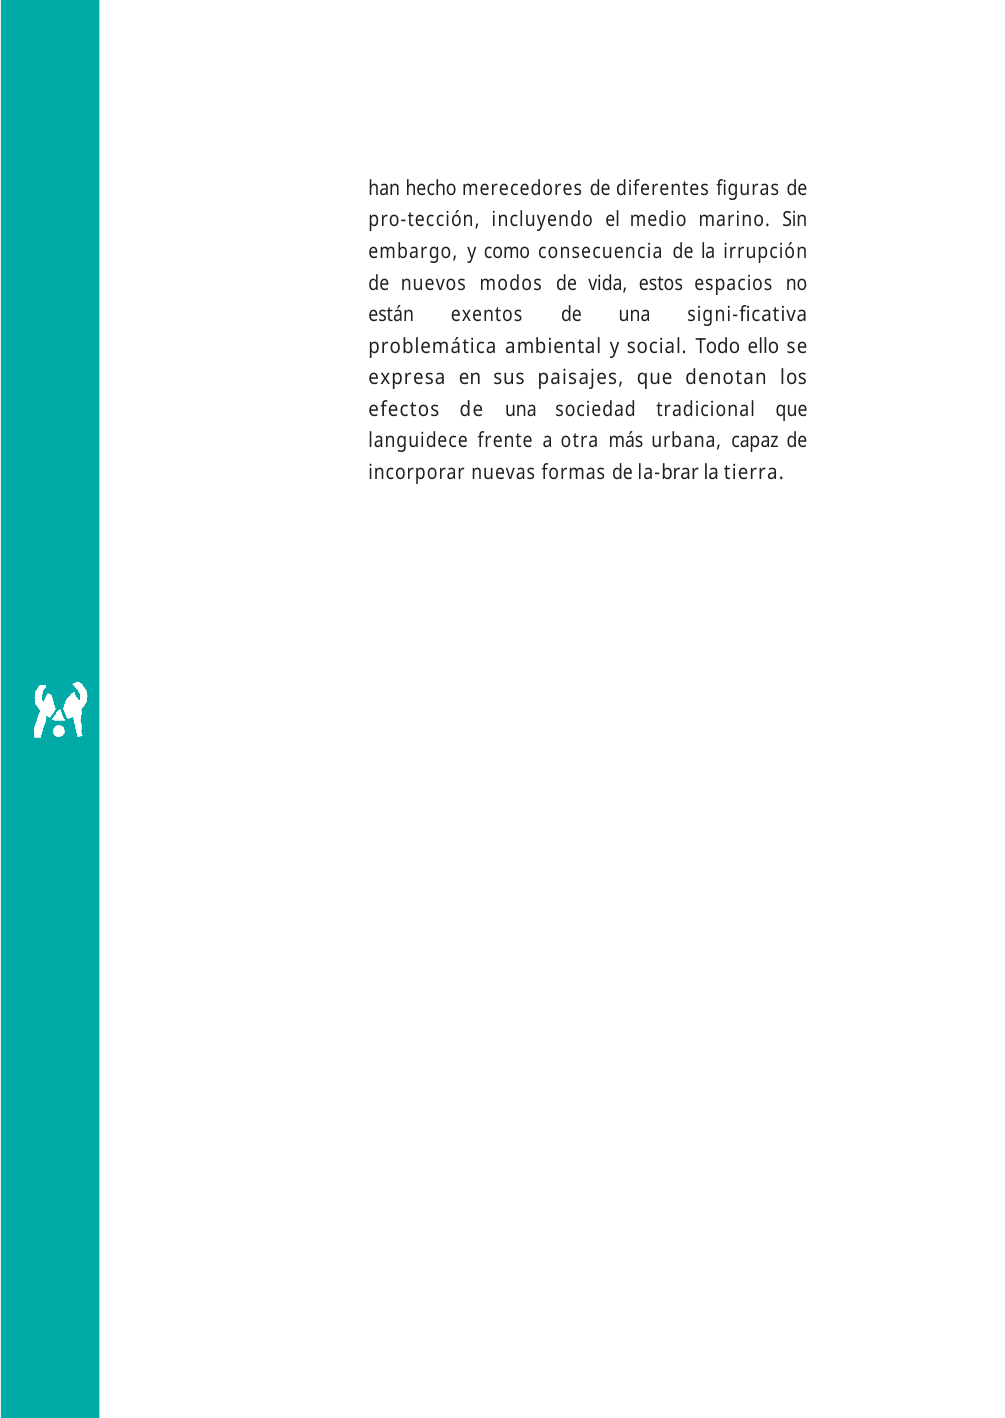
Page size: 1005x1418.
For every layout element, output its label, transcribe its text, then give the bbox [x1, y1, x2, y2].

text han hecho merecedores de diferentes figuras de pro-tección, incluyendo el medio marino. Sin embargo, y como consecuencia de la irrupción de nuevos modos de vida, estos espacios no están exentos de una signi-ficativa problemática ambiental y social. Todo ello se expresa en sus paisajes, que denotan los efectos de una sociedad tradicional que languidece frente a otra más urbana, capaz de incorporar nuevas formas de la-brar la tierra. [368, 173, 807, 485]
